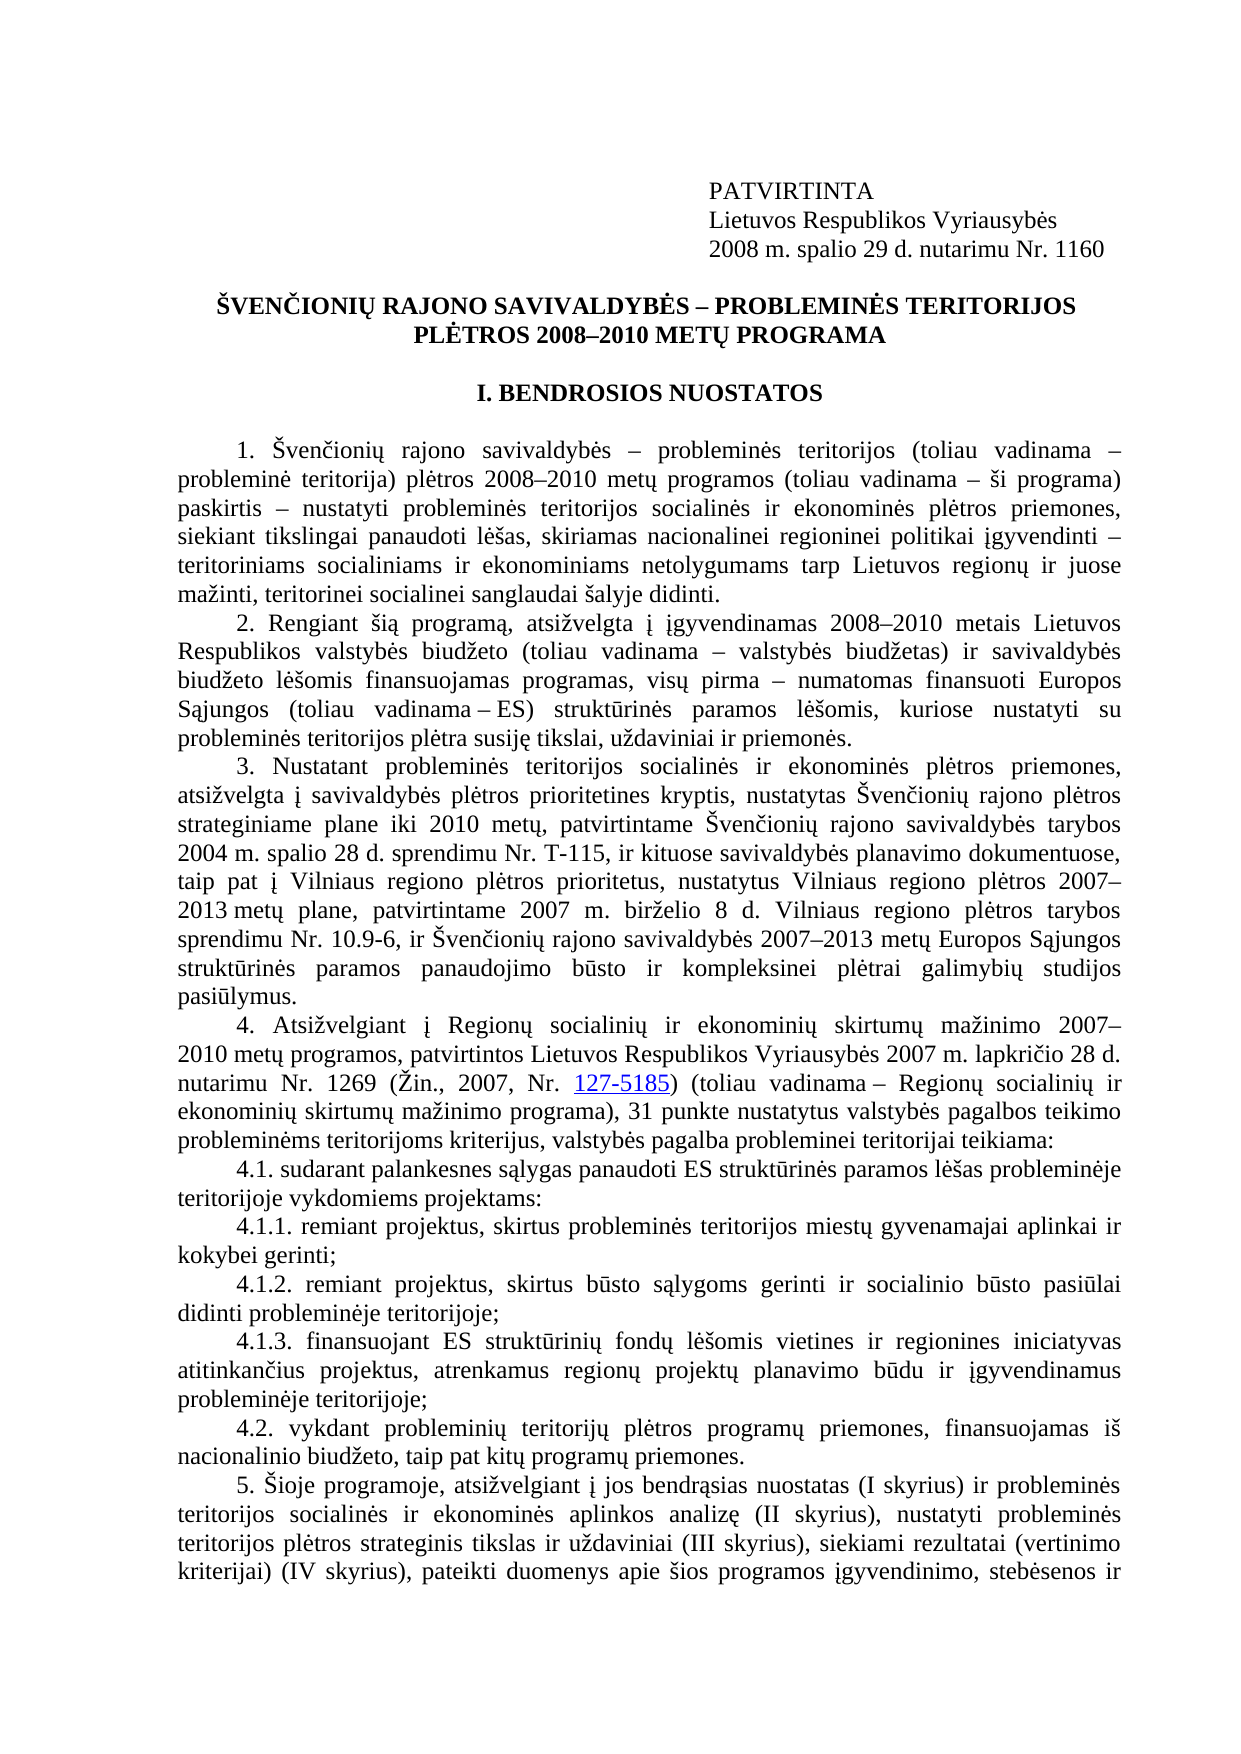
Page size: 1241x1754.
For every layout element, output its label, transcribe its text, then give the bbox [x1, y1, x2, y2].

text 4.1.2. remiant projektus, skirtus būsto sąlygoms gerinti ir socialinio būsto pasiūlai didinti probleminėje teritorijoje; [177, 1269, 1122, 1326]
text I. BENDROSIOS NUOSTATOS [177, 378, 1122, 406]
text 1. Švenčionių rajono savivaldybės – probleminės teritorijos (toliau vadinama – probleminė teritorija) plėtros 2008–2010 metų programos (toliau vadinama – ši programa) paskirtis – nustatyti probleminės teritorijos socialinės ir ekonominės plėtros priemones, siekiant tikslingai panaudoti lėšas, skiriamas nacionalinei regioninei politikai įgyvendinti – teritoriniams socialiniams ir ekonominiams netolygumams tarp Lietuvos regionų ir juose mažinti, teritorinei socialinei sanglaudai šalyje didinti. [177, 435, 1122, 608]
text Lietuvos Respublikos Vyriausybės [177, 205, 1122, 234]
text 5. Šioje programoje, atsižvelgiant į jos bendrąsias nuostatas (I skyrius) ir probleminės teritorijos socialinės ir ekonominės aplinkos analizę (II skyrius), nustatyti probleminės teritorijos plėtros strateginis tikslas ir uždaviniai (III skyrius), siekiami rezultatai (vertinimo kriterijai) (IV skyrius), pateikti duomenys apie šios programos įgyvendinimo, stebėsenos ir [177, 1470, 1122, 1585]
text 4.1.3. finansuojant ES struktūrinių fondų lėšomis vietines ir regionines iniciatyvas atitinkančius projektus, atrenkamus regionų projektų planavimo būdu ir įgyvendinamus probleminėje teritorijoje; [177, 1326, 1122, 1413]
text 4. Atsižvelgiant į Regionų socialinių ir ekonominių skirtumų mažinimo 2007–2010 metų programos, patvirtintos Lietuvos Respublikos Vyriausybės 2007 m. lapkričio 28 d. nutarimu Nr. 1269 (Žin., 2007, Nr. 127-5185) (toliau vadinama – Regionų socialinių ir ekonominių skirtumų mažinimo programa), 31 punkte nustatytus valstybės pagalbos teikimo probleminėms teritorijoms kriterijus, valstybės pagalba probleminei teritorijai teikiama: [177, 1010, 1122, 1154]
text 3. Nustatant probleminės teritorijos socialinės ir ekonominės plėtros priemones, atsižvelgta į savivaldybės plėtros prioritetines kryptis, nustatytas Švenčionių rajono plėtros strateginiame plane iki 2010 metų, patvirtintame Švenčionių rajono savivaldybės tarybos 2004 m. spalio 28 d. sprendimu Nr. T-115, ir kituose savivaldybės planavimo dokumentuose, taip pat į Vilniaus regiono plėtros prioritetus, nustatytus Vilniaus regiono plėtros 2007–2013 metų plane, patvirtintame 2007 m. birželio 8 d. Vilniaus regiono plėtros tarybos sprendimu Nr. 10.9-6, ir Švenčionių rajono savivaldybės 2007–2013 metų Europos Sąjungos struktūrinės paramos panaudojimo būsto ir kompleksinei plėtrai galimybių studijos pasiūlymus. [177, 751, 1122, 1010]
text 2. Rengiant šią programą, atsižvelgta į įgyvendinamas 2008–2010 metais Lietuvos Respublikos valstybės biudžeto (toliau vadinama – valstybės biudžetas) ir savivaldybės biudžeto lėšomis finansuojamas programas, visų pirma – numatomas finansuoti Europos Sąjungos (toliau vadinama – ES) struktūrinės paramos lėšomis, kuriose nustatyti su probleminės teritorijos plėtra susiję tikslai, uždaviniai ir priemonės. [177, 608, 1122, 751]
text 4.1. sudarant palankesnes sąlygas panaudoti ES struktūrinės paramos lėšas probleminėje teritorijoje vykdomiems projektams: [177, 1154, 1122, 1211]
text PLĖTROS 2008–2010 METŲ PROGRAMA [177, 320, 1122, 349]
text 4.1.1. remiant projektus, skirtus probleminės teritorijos miestų gyvenamajai aplinkai ir kokybei gerinti; [177, 1211, 1122, 1269]
text 4.2. vykdant probleminių teritorijų plėtros programų priemones, finansuojamas iš nacionalinio biudžeto, taip pat kitų programų priemones. [177, 1413, 1122, 1470]
text ŠVENČIONIŲ RAJONO SAVIVALDYBĖS – PROBLEMINĖS TERITORIJOS [177, 291, 1122, 320]
text Patvirtinta [177, 176, 1122, 205]
text 2008 m. spalio 29 d. nutarimu Nr. 1160 [177, 234, 1122, 263]
